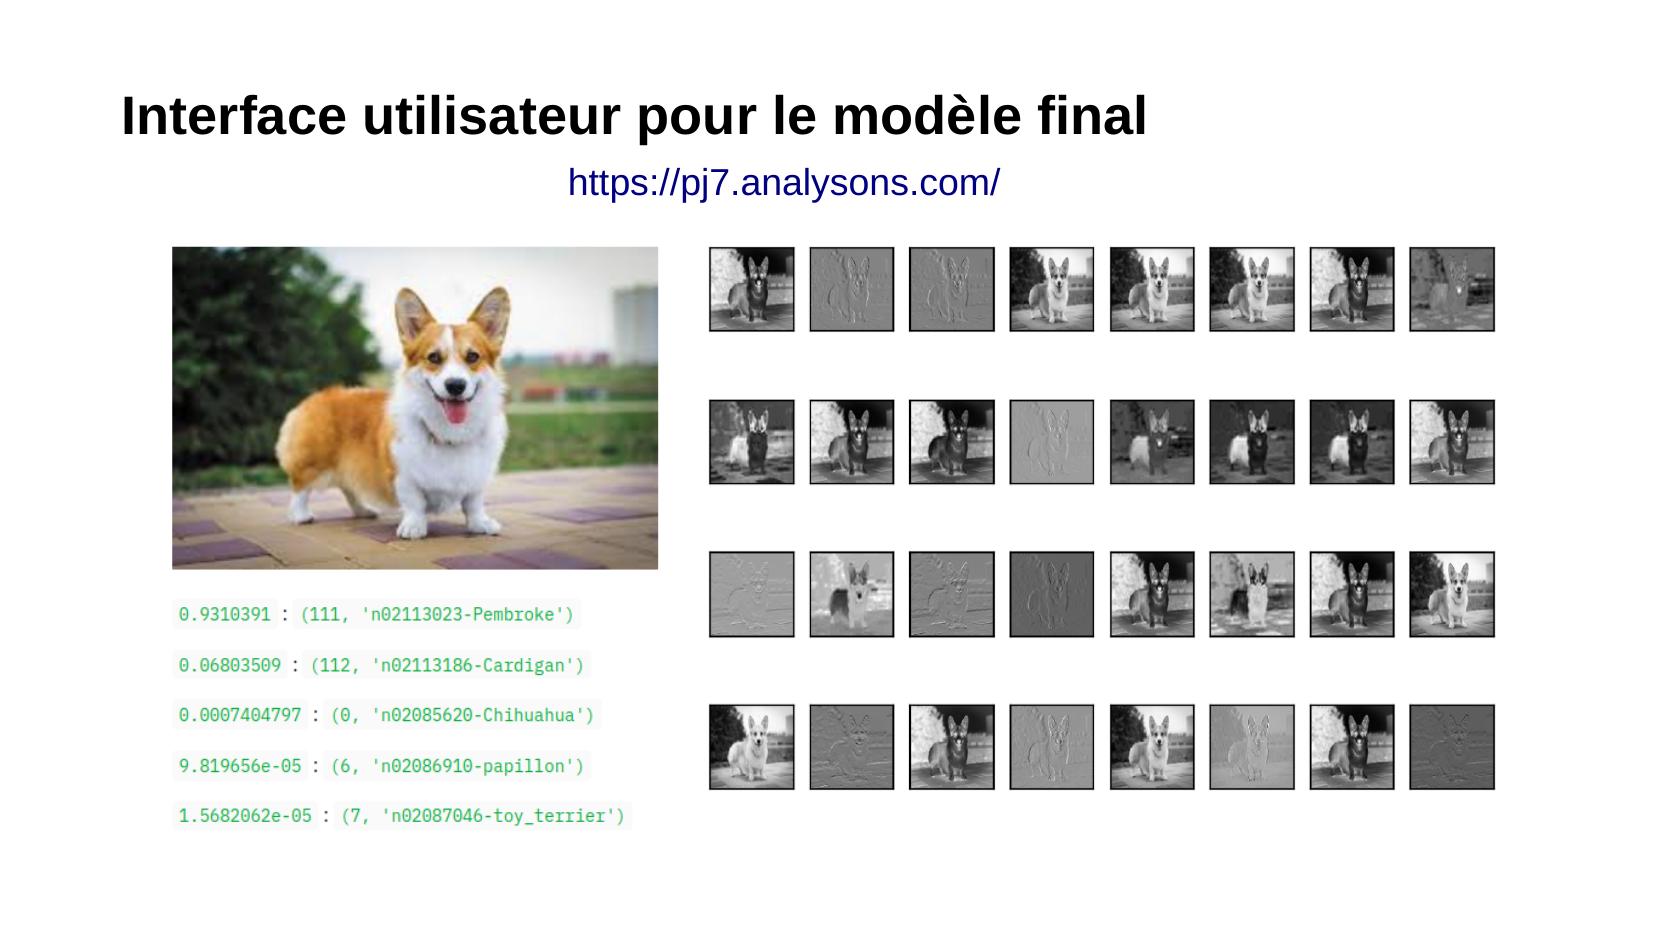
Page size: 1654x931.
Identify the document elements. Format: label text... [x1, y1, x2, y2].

text_box https://pj7.analysons.com/ [553, 153, 1016, 211]
picture [165, 236, 691, 839]
picture [696, 236, 1530, 804]
text_box Interface utilisateur pour le modèle final [106, 78, 1165, 154]
